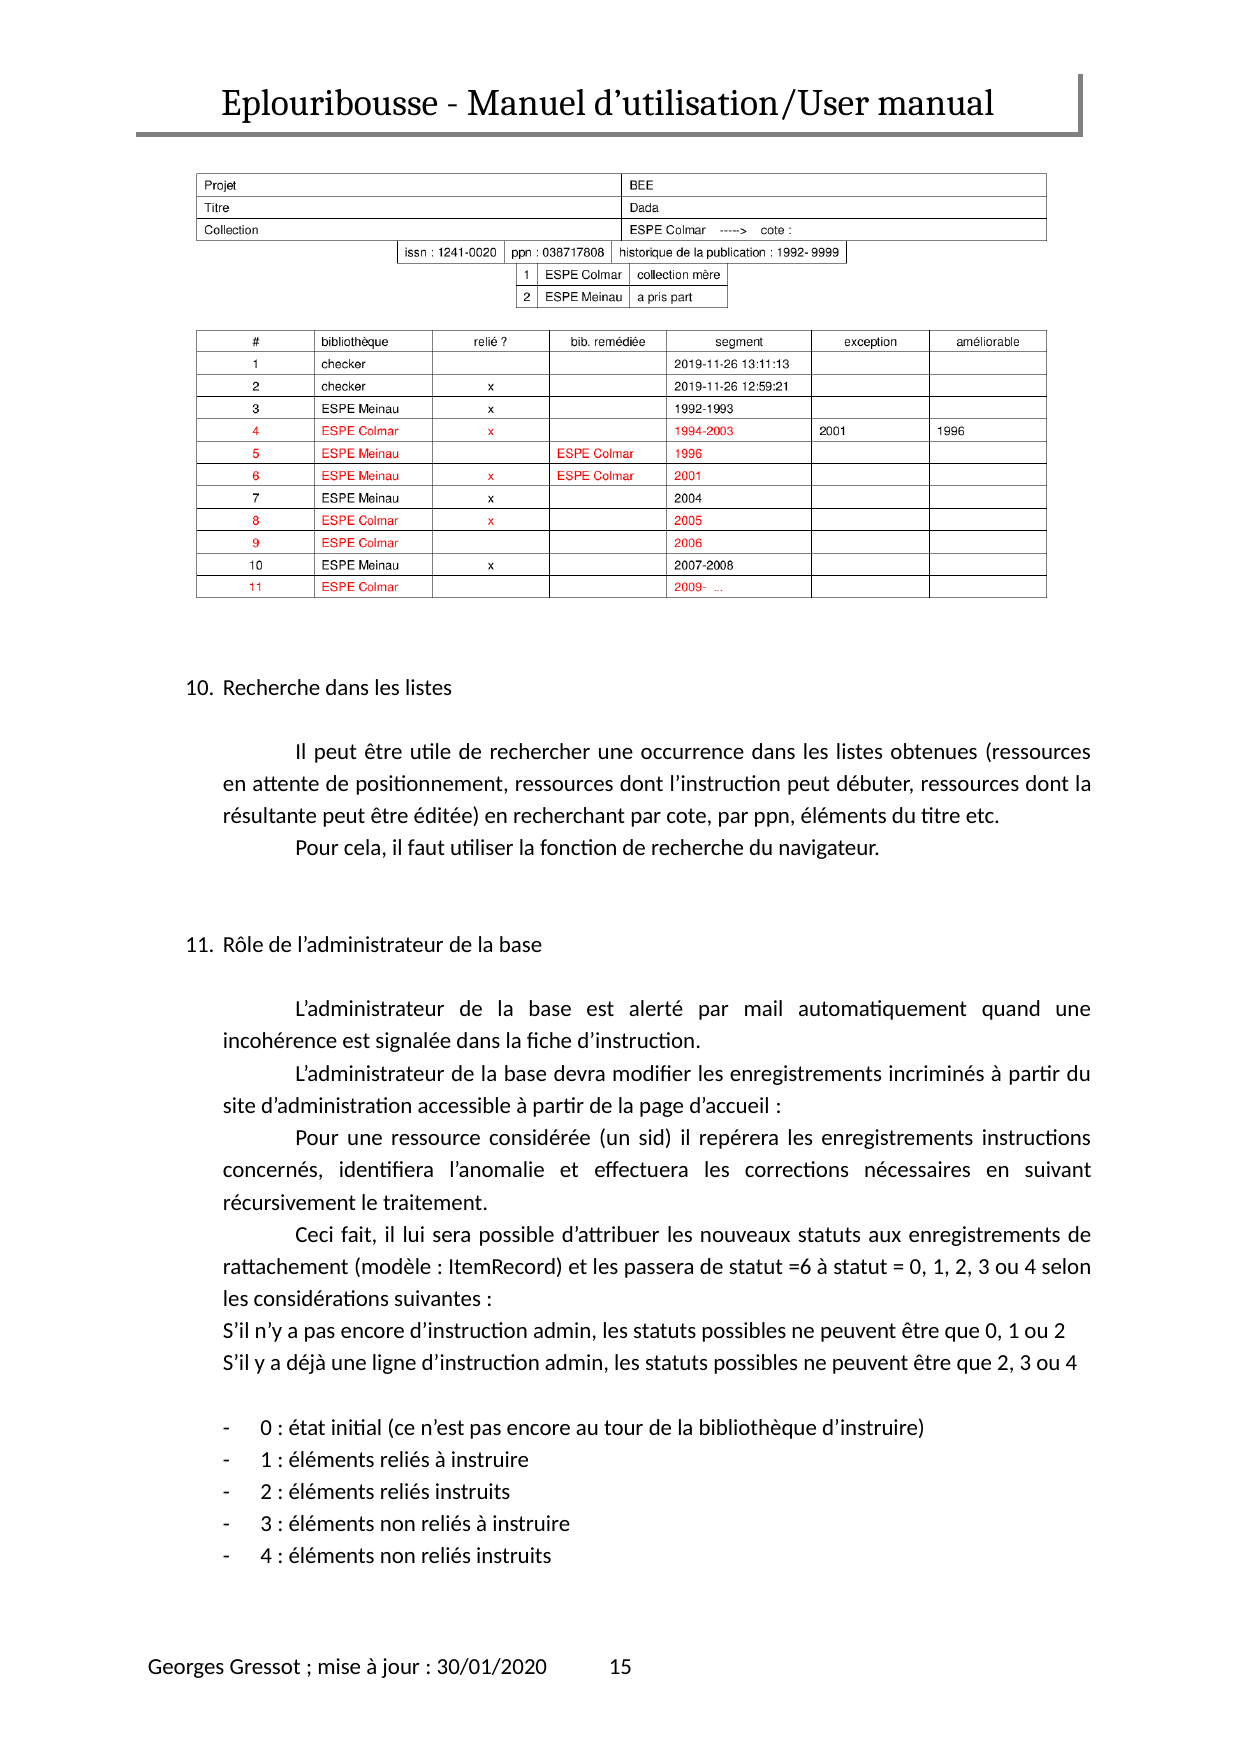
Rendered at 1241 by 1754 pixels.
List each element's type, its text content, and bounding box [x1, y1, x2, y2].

list Il peut être utile de rechercher une occurrence dans les listes obtenues (ressources en attente de positionnement, ressources dont l’instruction peut débuter, ressources dont la résultante peut être éditée) en recherchant par cote, par ppn, éléments du titre etc. [223, 737, 1093, 829]
list S’il n’y a pas encore d’instruction admin, les statuts possibles ne peuvent être que 0, 1 ou 2 [223, 1316, 1093, 1344]
list Rôle de l’administrateur de la base [185, 930, 1093, 958]
list S’il y a déjà une ligne d’instruction admin, les statuts possibles ne peuvent être que 2, 3 ou 4 [223, 1348, 1093, 1377]
list Pour cela, il faut utiliser la fonction de recherche du navigateur. [223, 833, 1093, 862]
list L’administrateur de la base est alerté par mail automatiquement quand une incohérence est signalée dans la fiche d’instruction. [223, 994, 1093, 1055]
list 4 : éléments non reliés instruits [223, 1542, 1093, 1570]
list Pour une ressource considérée (un sid) il repérera les enregistrements instructions concernés, identifiera l’anomalie et effectuera les corrections nécessaires en suivant récursivement le traitement. [223, 1123, 1093, 1216]
list Ceci fait, il lui sera possible d’attribuer les nouveaux statuts aux enregistrements de rattachement (modèle : ItemRecord) et les passera de statut =6 à statut = 0, 1, 2, 3 ou 4 selon les considérations suivantes : [223, 1220, 1093, 1312]
list Recherche dans les listes [185, 673, 1093, 701]
list 1 : éléments reliés à instruire [223, 1445, 1093, 1473]
list 2 : éléments reliés instruits [223, 1477, 1093, 1505]
picture [185, 164, 1055, 604]
list L’administrateur de la base devra modifier les enregistrements incriminés à partir du site d’administration accessible à partir de la page d’accueil : [223, 1059, 1093, 1119]
list 3 : éléments non reliés à instruire [223, 1509, 1093, 1537]
list 0 : état initial (ce n’est pas encore au tour de la bibliothèque d’instruire) [223, 1413, 1093, 1441]
